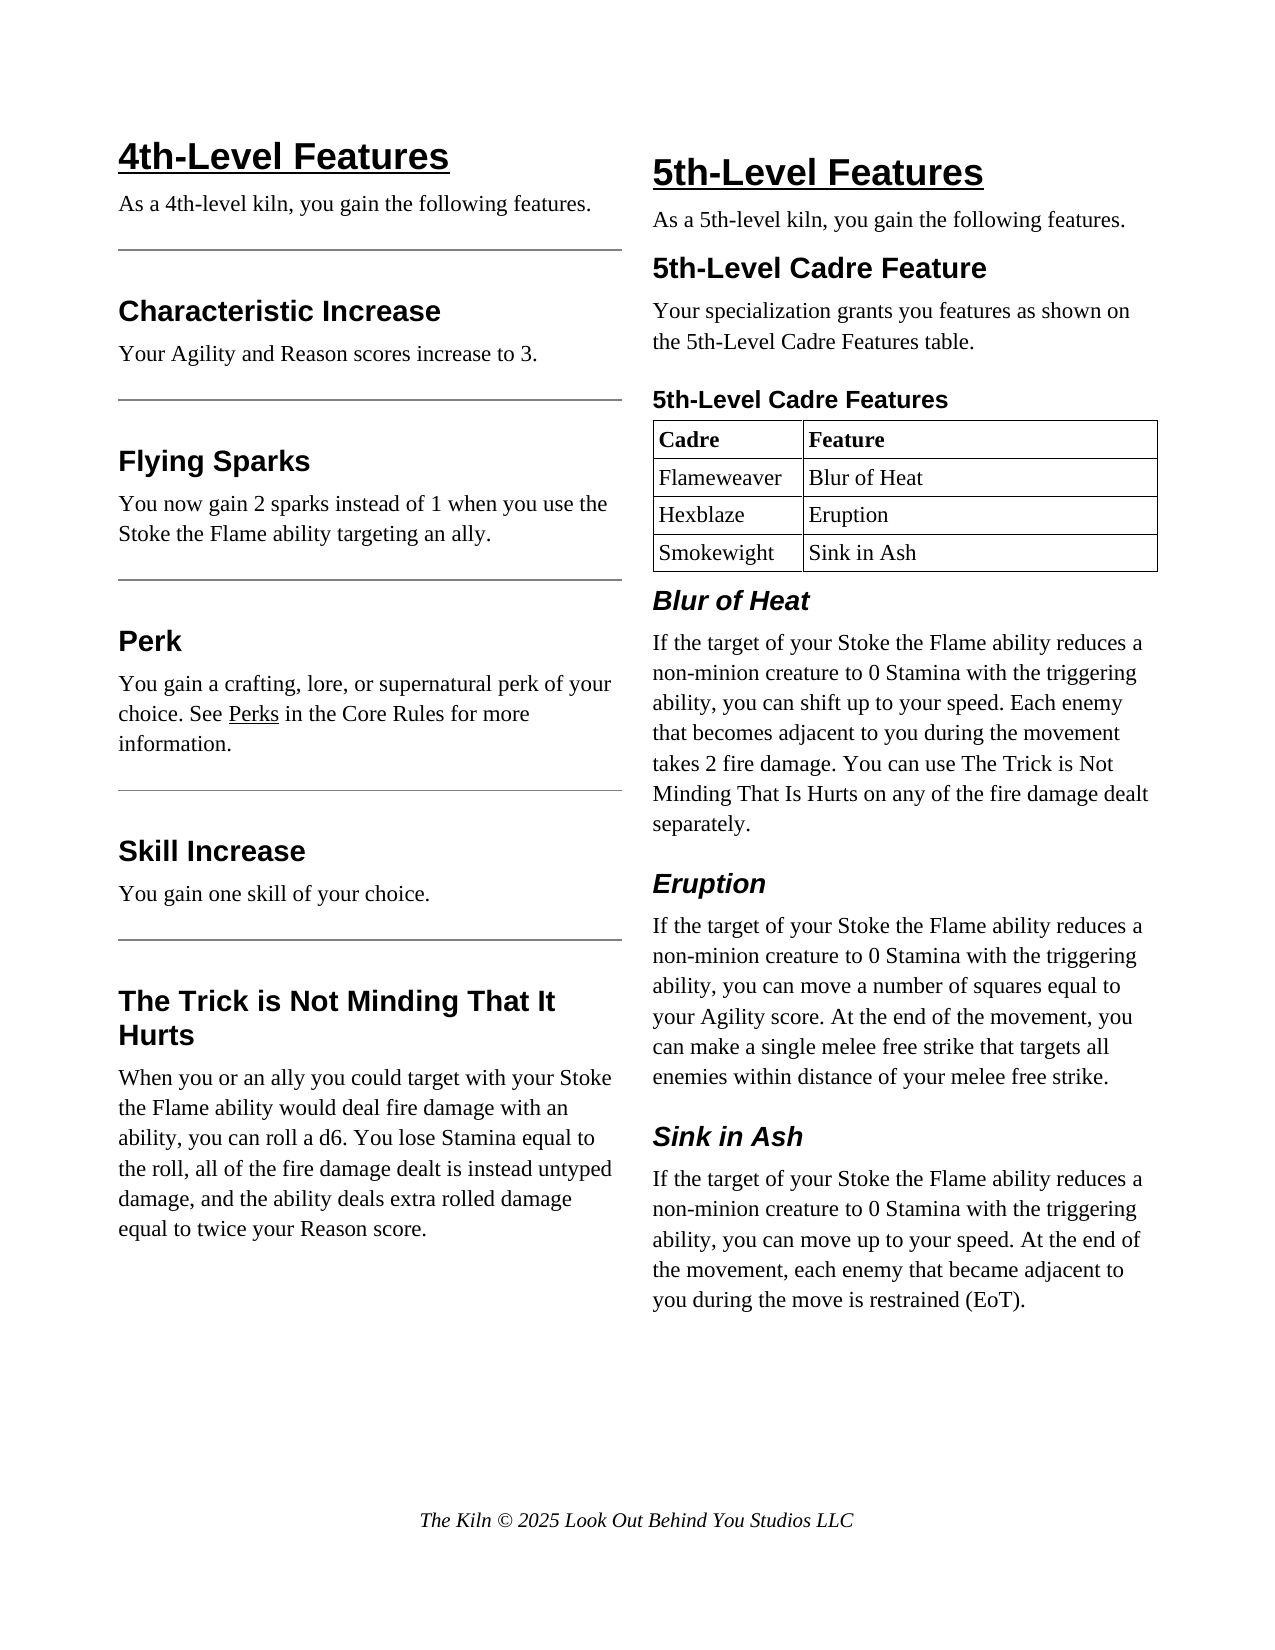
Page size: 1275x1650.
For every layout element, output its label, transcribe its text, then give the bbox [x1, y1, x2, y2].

subtitle 4th-Level Features [118, 134, 622, 177]
text As a 5th-level kiln, you gain the following features. [652, 206, 1157, 233]
subtitle 5th-Level Features [652, 151, 1157, 194]
text You now gain 2 sparks instead of 1 when you use the Stoke the Flame ability targeting an ally. [118, 490, 622, 547]
text Your specialization grants you features as shown on the 5th-Level Cadre Features table. [652, 297, 1157, 354]
text Your Agility and Reason scores increase to 3. [118, 340, 622, 366]
text If the target of your Stoke the Flame ability reduces a non-minion creature to 0 Stamina with the triggering ability, you can move up to your speed. At the end of the movement, each enemy that became adjacent to you during the move is restrained (EoT). [652, 1165, 1157, 1312]
subtitle The Trick is Not Minding That It Hurts [118, 984, 622, 1052]
text If the target of your Stoke the Flame ability reduces a non-minion creature to 0 Stamina with the triggering ability, you can move a number of squares equal to your Agility score. At the end of the movement, you can make a single melee free strike that targets all enemies within distance of your melee free strike. [652, 912, 1157, 1089]
text If the target of your Stoke the Flame ability reduces a non-minion creature to 0 Stamina with the triggering ability, you can shift up to your speed. Each enemy that becomes adjacent to you during the movement takes 2 fire damage. You can use The Trick is Not Minding That Is Hurts on any of the fire damage dealt separately. [652, 629, 1157, 836]
subtitle 5th-Level Cadre Features [652, 385, 1157, 413]
subtitle Skill Increase [118, 834, 622, 868]
table_header Cadre [654, 421, 802, 458]
table_cell Flameweaver [654, 459, 802, 496]
text When you or an ally you could target with your Stoke the Flame ability would deal fire damage with an ability, you can roll a d6. You lose Stamina equal to the roll, all of the fire damage dealt is instead untyped damage, and the ability deals extra rolled damage equal to twice your Reason score. [118, 1064, 622, 1241]
table_cell Smokewight [654, 535, 802, 571]
table_cell Eruption [804, 497, 1157, 534]
subtitle Blur of Heat [652, 584, 1157, 616]
subtitle Eruption [652, 868, 1157, 899]
table_header Feature [804, 421, 1157, 458]
text As a 4th-level kiln, you gain the following features. [118, 190, 622, 217]
subtitle 5th-Level Cadre Feature [652, 251, 1157, 285]
text You gain a crafting, lore, or supernatural perk of your choice. See Perks in the Core Rules for more information. [118, 670, 622, 757]
subtitle Characteristic Increase [118, 294, 622, 328]
text You gain one skill of your choice. [118, 880, 622, 907]
table_cell Blur of Heat [804, 459, 1157, 496]
subtitle Flying Sparks [118, 444, 622, 477]
table_cell Sink in Ash [804, 535, 1157, 571]
subtitle Sink in Ash [652, 1121, 1157, 1153]
subtitle Perk [118, 624, 622, 658]
table_cell Hexblaze [654, 497, 802, 534]
